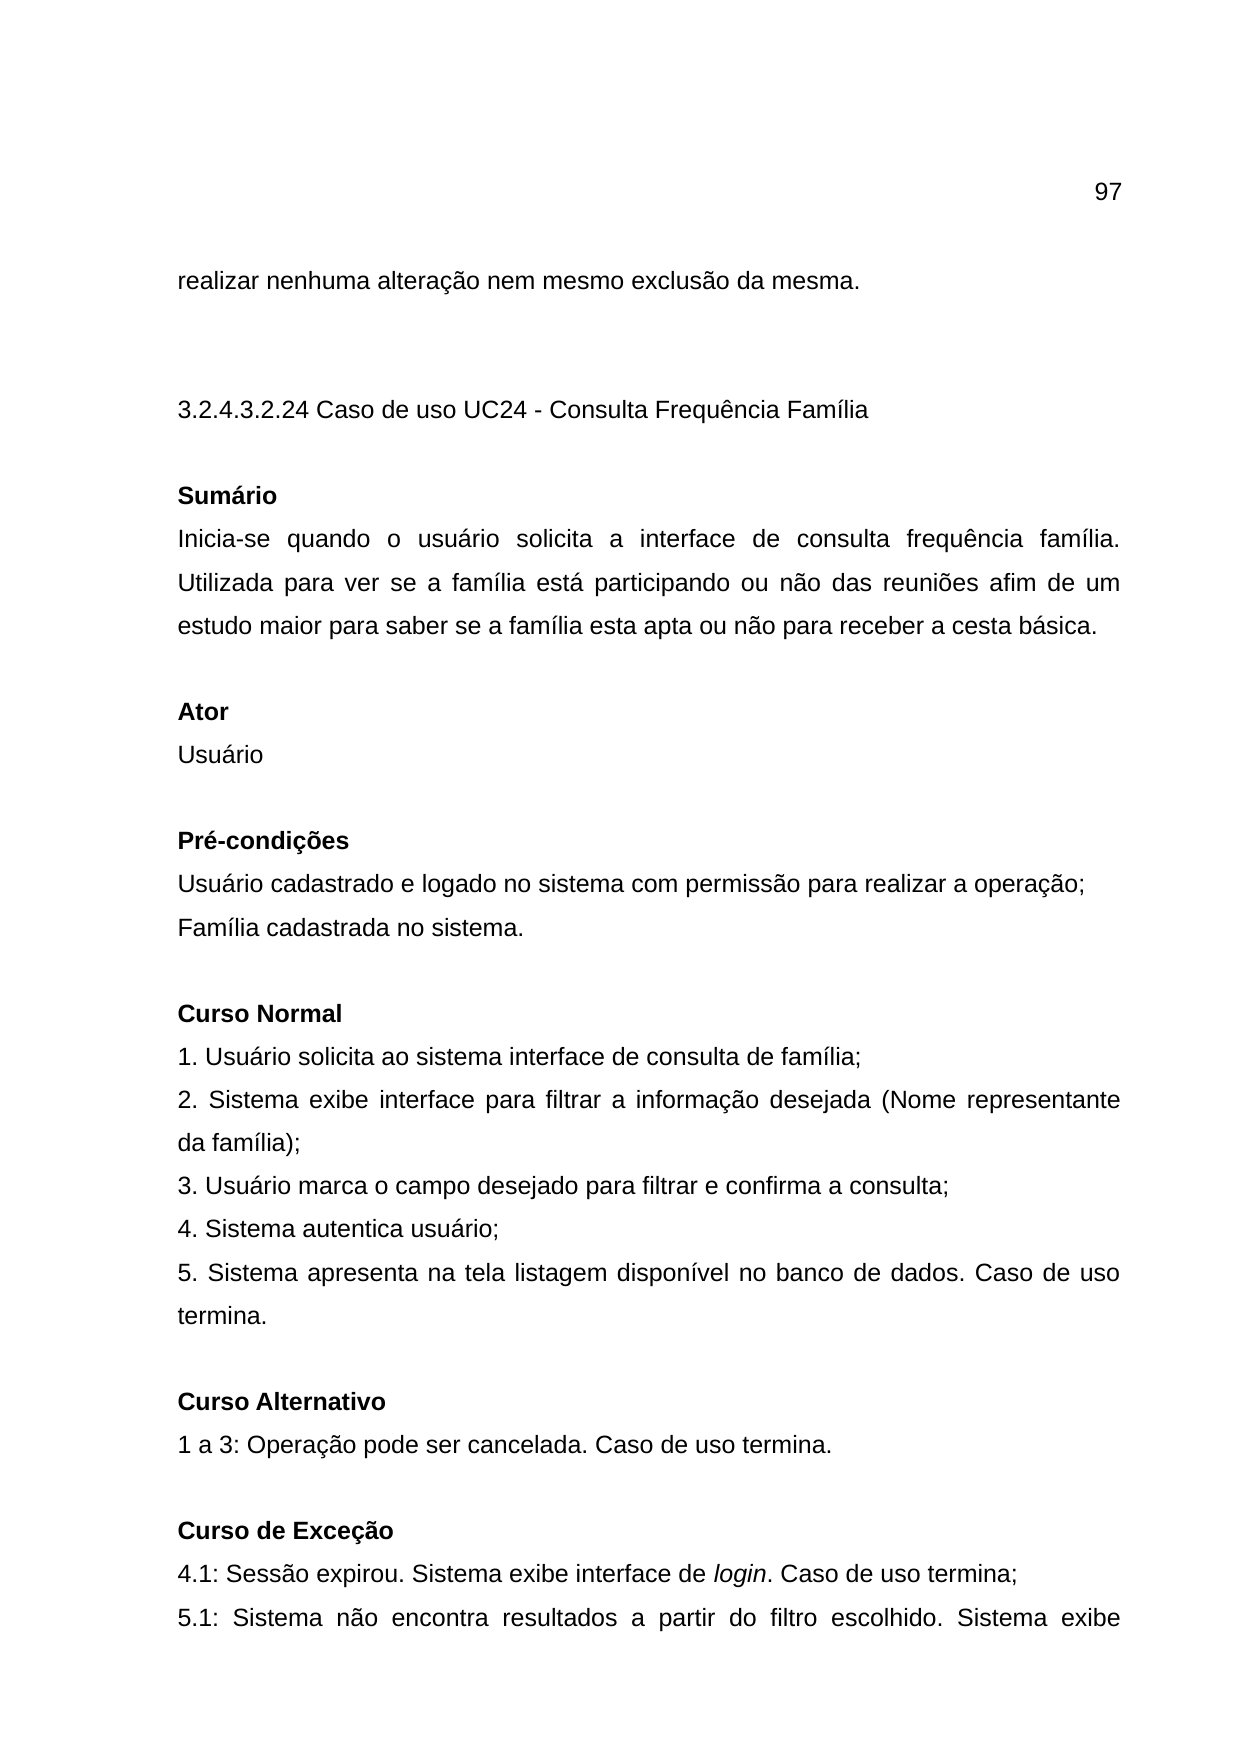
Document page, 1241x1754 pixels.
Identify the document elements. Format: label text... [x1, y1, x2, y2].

text 1 a 3: Operação pode ser cancelada. Caso de uso termina. [177, 1430, 1122, 1459]
text 4. Sistema autentica usuário; [177, 1214, 1122, 1243]
text 5. Sistema apresenta na tela listagem disponível no banco de dados. Caso de uso termina. [177, 1258, 1122, 1329]
text Ator [177, 697, 1122, 726]
text Pré-condições [177, 826, 1122, 855]
text Curso Normal [177, 999, 1122, 1028]
text Usuário [177, 740, 1122, 769]
text 3.2.4.3.2.24 Caso de uso UC24 - Consulta Frequência Família [177, 395, 1122, 424]
text Curso de Exceção [177, 1516, 1122, 1545]
text Curso Alternativo [177, 1387, 1122, 1416]
text Família cadastrada no sistema. [177, 913, 1122, 941]
text 3. Usuário marca o campo desejado para filtrar e confirma a consulta; [177, 1171, 1122, 1200]
text Sumário [177, 481, 1122, 510]
text Inicia-se quando o usuário solicita a interface de consulta frequência família. Utilizada para ver se a família está participando ou não das reuniões afim de um estudo maior para saber se a família esta apta ou não para receber a cesta básica. [177, 524, 1122, 639]
text Usuário cadastrado e logado no sistema com permissão para realizar a operação; [177, 869, 1122, 898]
text 4.1: Sessão expirou. Sistema exibe interface de login. Caso de uso termina; [177, 1559, 1122, 1588]
text realizar nenhuma alteração nem mesmo exclusão da mesma. [177, 266, 1122, 294]
text 2. Sistema exibe interface para filtrar a informação desejada (Nome representante da família); [177, 1085, 1122, 1157]
text 1. Usuário solicita ao sistema interface de consulta de família; [177, 1042, 1122, 1071]
text 5.1: Sistema não encontra resultados a partir do filtro escolhido. Sistema exibe [177, 1603, 1122, 1631]
